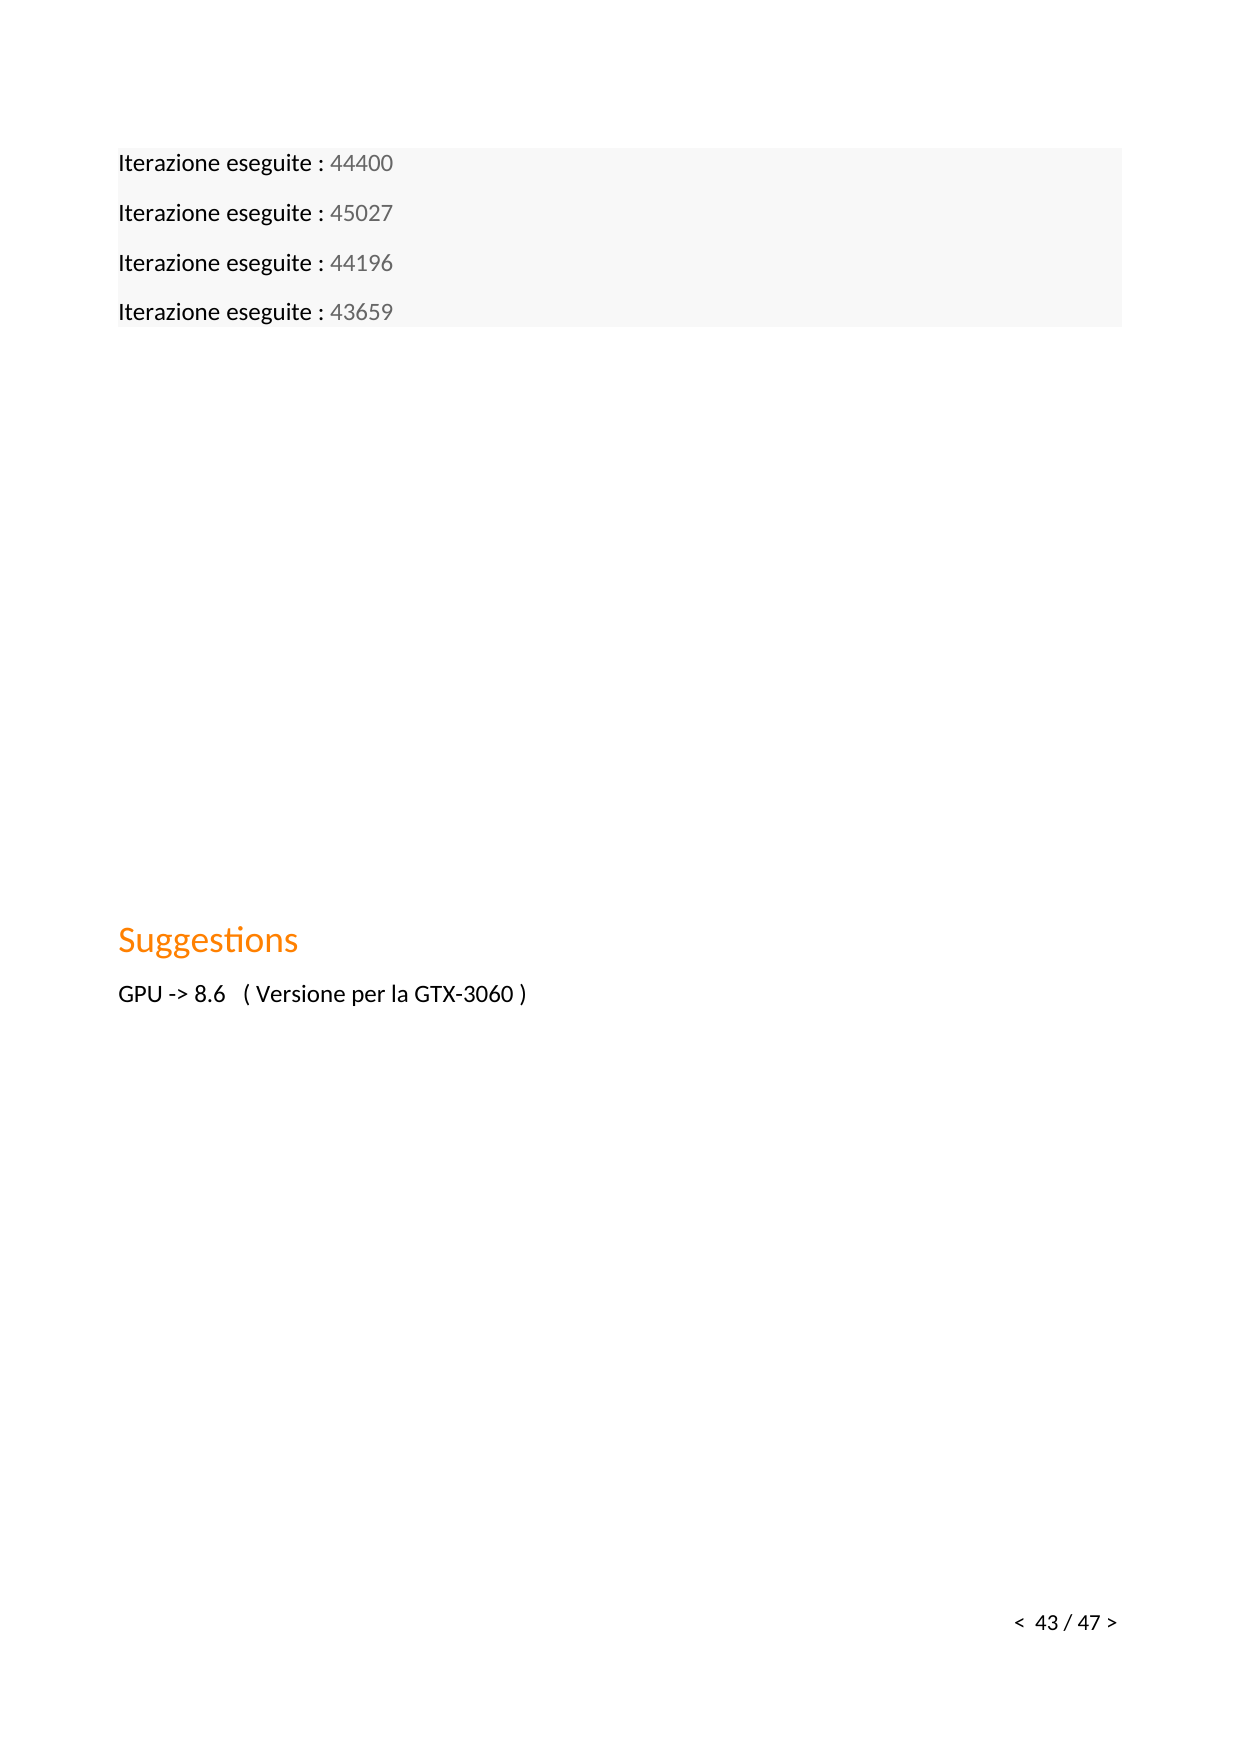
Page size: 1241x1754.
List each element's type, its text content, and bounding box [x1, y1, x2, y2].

text Iterazione eseguite : 43659 [118, 296, 1122, 327]
text Iterazione eseguite : 44196 [118, 247, 1122, 277]
text Iterazione eseguite : 45027 [118, 197, 1122, 228]
text Iterazione eseguite : 44400 [118, 148, 1122, 178]
text GPU -> 8.6 ( Versione per la GTX-3060 ) [118, 978, 1122, 1008]
subtitle Suggestions [118, 916, 1122, 962]
